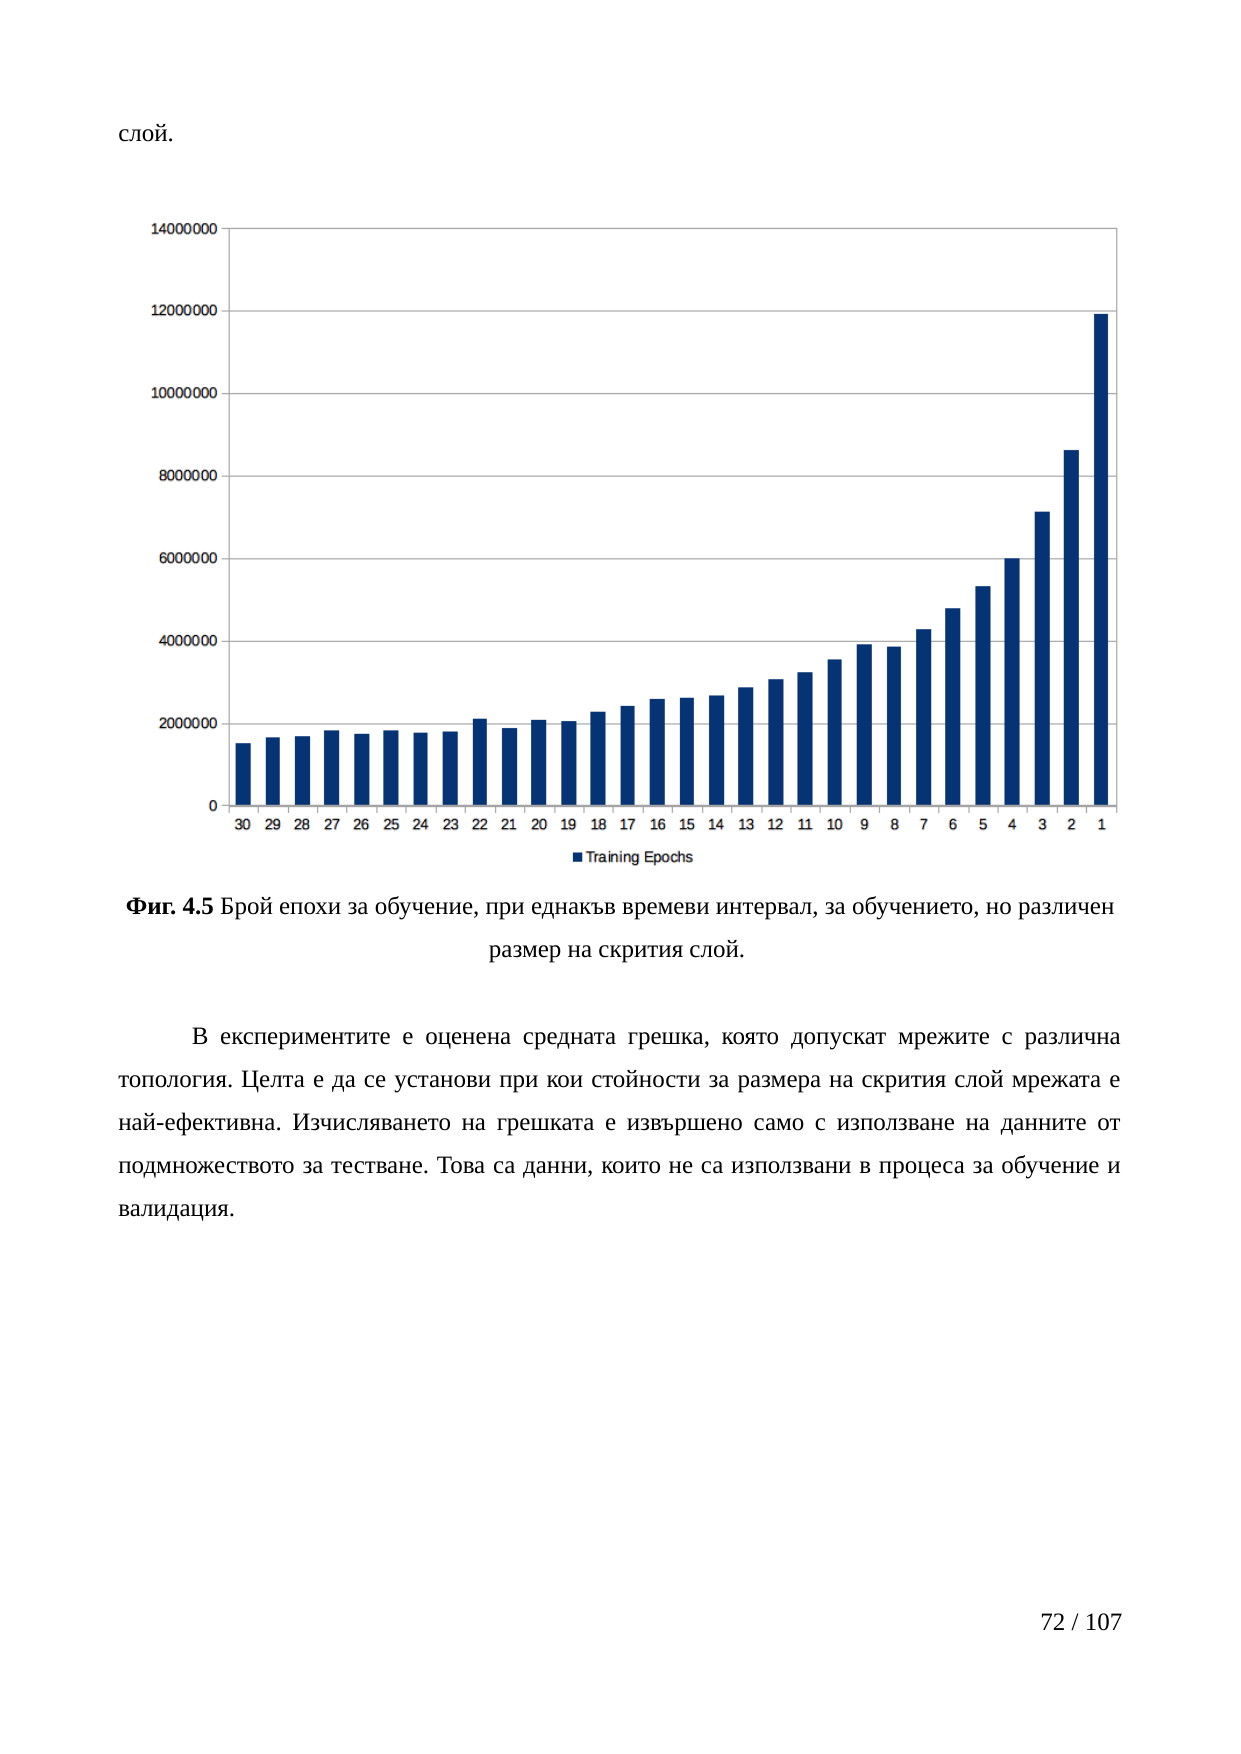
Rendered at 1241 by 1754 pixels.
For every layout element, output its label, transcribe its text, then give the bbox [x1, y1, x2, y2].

text Фиг. 4.5 Брой епохи за обучение, при еднакъв времеви интервал, за обучението, но различен размер на скрития слой. [118, 877, 1122, 963]
picture [131, 207, 1136, 877]
text слой. [118, 118, 1122, 147]
text В експериментите е оценена средната грешка, която допускат мрежите с различна топология. Целта е да се установи при кои стойности за размера на скрития слой мрежата е най-ефективна. Изчисляването на грешката е извършено само с използване на данните от подмножеството за тестване. Това са данни, които не са използвани в процеса за обучение и валидация. [118, 1021, 1122, 1222]
